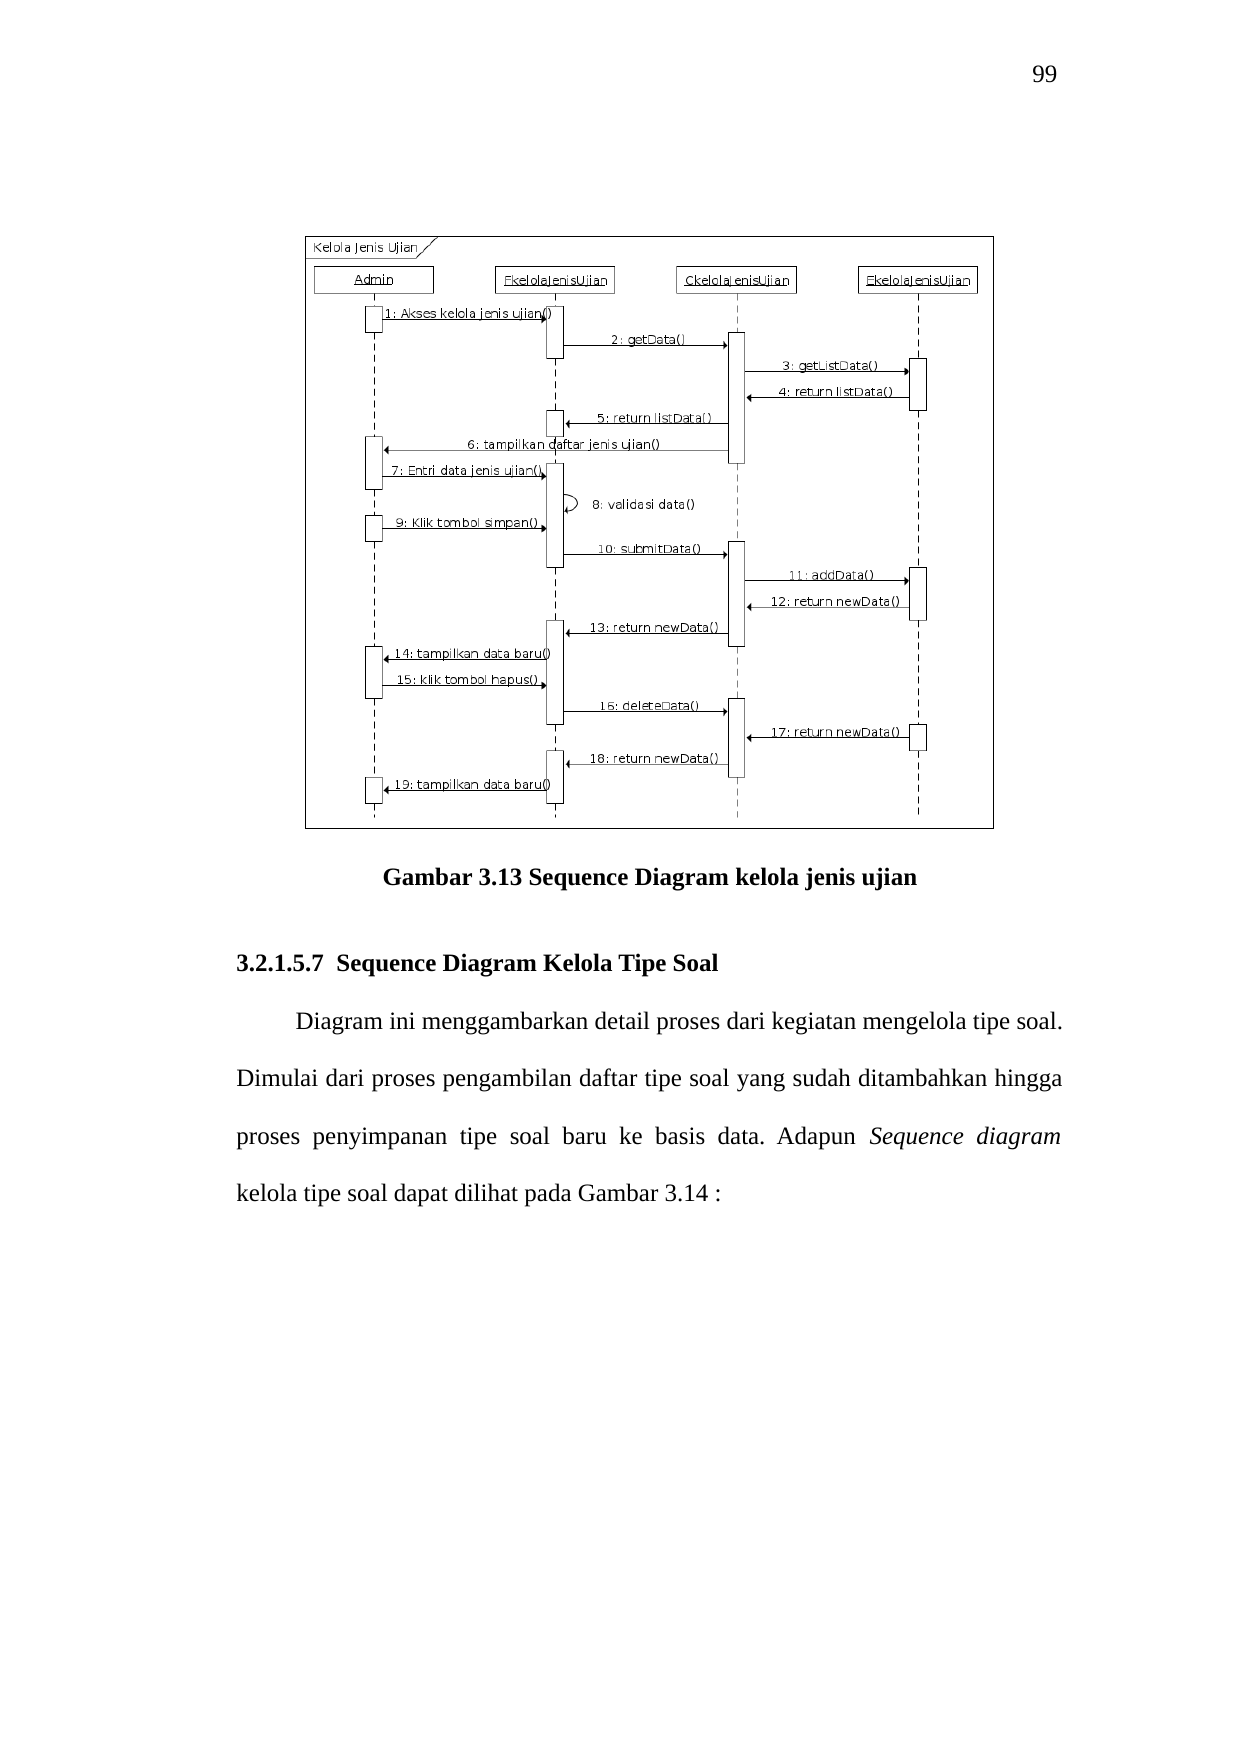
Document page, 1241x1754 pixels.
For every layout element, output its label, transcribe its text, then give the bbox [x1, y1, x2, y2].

text Diagram ini menggambarkan detail proses dari kegiatan mengelola tipe soal. Dimulai dari proses pengambilan daftar tipe soal yang sudah ditambahkan hingga proses penyimpanan tipe soal baru ke basis data. Adapun Sequence diagram kelola tipe soal dapat dilihat pada Gambar 3.14 : [236, 1006, 1063, 1207]
subtitle Sequence Diagram Kelola Tipe Soal [236, 948, 1063, 977]
picture [301, 235, 998, 834]
text Gambar 3.13 Sequence Diagram kelola jenis ujian [302, 834, 998, 891]
